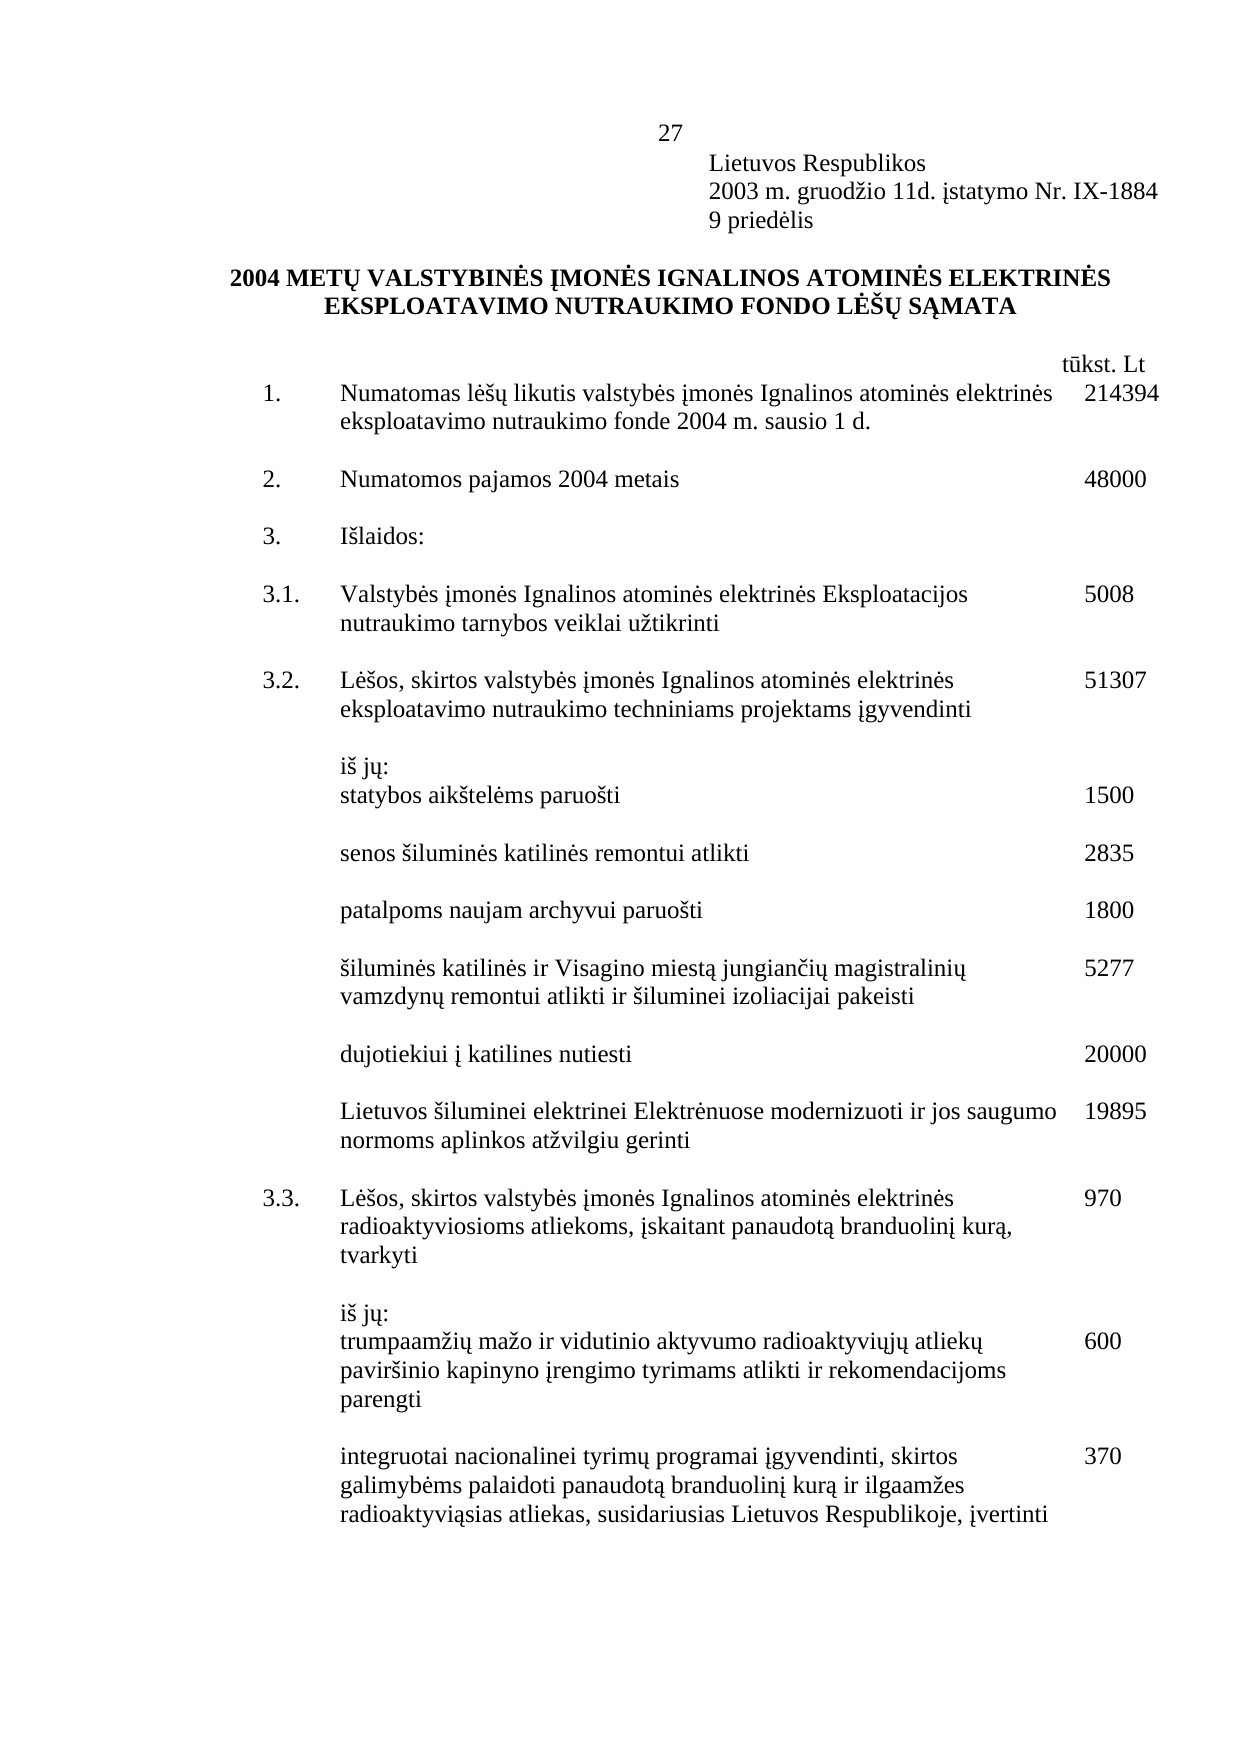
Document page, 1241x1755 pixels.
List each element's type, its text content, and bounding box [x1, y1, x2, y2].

table_cell [177, 1441, 329, 1585]
table_cell 2835 [1073, 838, 1181, 895]
table_cell 370 [1073, 1441, 1181, 1585]
table_cell 2. [177, 464, 329, 521]
table_cell 1500 [1073, 780, 1181, 838]
text 2003 m. gruodžio 11d. įstatymo Nr. IX-1884 [177, 176, 1164, 205]
text tūkst. Lt [177, 349, 1145, 378]
table_cell [177, 1039, 329, 1096]
table_cell [177, 895, 329, 953]
table_cell 600 [1073, 1326, 1181, 1441]
table_cell [177, 1326, 329, 1441]
table_header 1. [177, 378, 329, 464]
text 9 priedėlis [177, 205, 1164, 234]
table_cell Lėšos, skirtos valstybės įmonės Ignalinos atominės elektrinės radioaktyviosioms atliekoms, įskaitant panaudotą branduolinį kurą, tvarkyti [329, 1183, 1073, 1298]
table_cell 5008 [1073, 579, 1181, 665]
table_cell iš jų: [329, 751, 1073, 780]
table_cell 3. [177, 521, 329, 579]
table_cell 970 [1073, 1183, 1181, 1298]
table_cell [177, 838, 329, 895]
table_cell 3.3. [177, 1183, 329, 1298]
table_cell [177, 953, 329, 1039]
table_cell 51307 [1073, 665, 1181, 751]
table_cell [1073, 521, 1181, 579]
table_cell 20000 [1073, 1039, 1181, 1096]
table_cell Numatomos pajamos 2004 metais [329, 464, 1073, 521]
table_cell [177, 1298, 329, 1326]
table_cell šiluminės katilinės ir Visagino miestą jungiančių magistralinių vamzdynų remontui atlikti ir šiluminei izoliacijai pakeisti [329, 953, 1073, 1039]
text 2004 METŲ VALSTYBINĖS ĮMONĖS IGNALINOS ATOMINĖS ELEKTRINĖS EKSPLOATAVIMO NUTRAUKIMO FONDO LĖŠŲ SĄMATA [177, 263, 1164, 320]
table_header 214394 [1073, 378, 1181, 464]
table_cell 3.2. [177, 665, 329, 751]
table_cell Lietuvos šiluminei elektrinei Elektrėnuose modernizuoti ir jos saugumo normoms aplinkos atžvilgiu gerinti [329, 1096, 1073, 1183]
table_cell iš jų: [329, 1298, 1073, 1326]
table_cell Valstybės įmonės Ignalinos atominės elektrinės Eksploatacijos nutraukimo tarnybos veiklai užtikrinti [329, 579, 1073, 665]
table_cell 19895 [1073, 1096, 1181, 1183]
table_cell dujotiekiui į katilines nutiesti [329, 1039, 1073, 1096]
table_cell integruotai nacionalinei tyrimų programai įgyvendinti, skirtos galimybėms palaidoti panaudotą branduolinį kurą ir ilgaamžes radioaktyviąsias atliekas, susidariusias Lietuvos Respublikoje, įvertinti [329, 1441, 1073, 1585]
table_cell [177, 1096, 329, 1183]
text Lietuvos Respublikos [177, 148, 1164, 176]
table_cell Lėšos, skirtos valstybės įmonės Ignalinos atominės elektrinės eksploatavimo nutraukimo techniniams projektams įgyvendinti [329, 665, 1073, 751]
table_cell 1800 [1073, 895, 1181, 953]
table_cell [1073, 751, 1181, 780]
table_cell 48000 [1073, 464, 1181, 521]
table_cell [177, 780, 329, 838]
table_cell [177, 751, 329, 780]
table_cell 3.1. [177, 579, 329, 665]
table_cell patalpoms naujam archyvui paruošti [329, 895, 1073, 953]
table_cell trumpaamžių mažo ir vidutinio aktyvumo radioaktyviųjų atliekų paviršinio kapinyno įrengimo tyrimams atlikti ir rekomendacijoms parengti [329, 1326, 1073, 1441]
table_cell senos šiluminės katilinės remontui atlikti [329, 838, 1073, 895]
table_cell statybos aikštelėms paruošti [329, 780, 1073, 838]
table_header Numatomas lėšų likutis valstybės įmonės Ignalinos atominės elektrinės eksploatavimo nutraukimo fonde 2004 m. sausio 1 d. [329, 378, 1073, 464]
table_cell Išlaidos: [329, 521, 1073, 579]
table_cell 5277 [1073, 953, 1181, 1039]
table_cell [1073, 1298, 1181, 1326]
